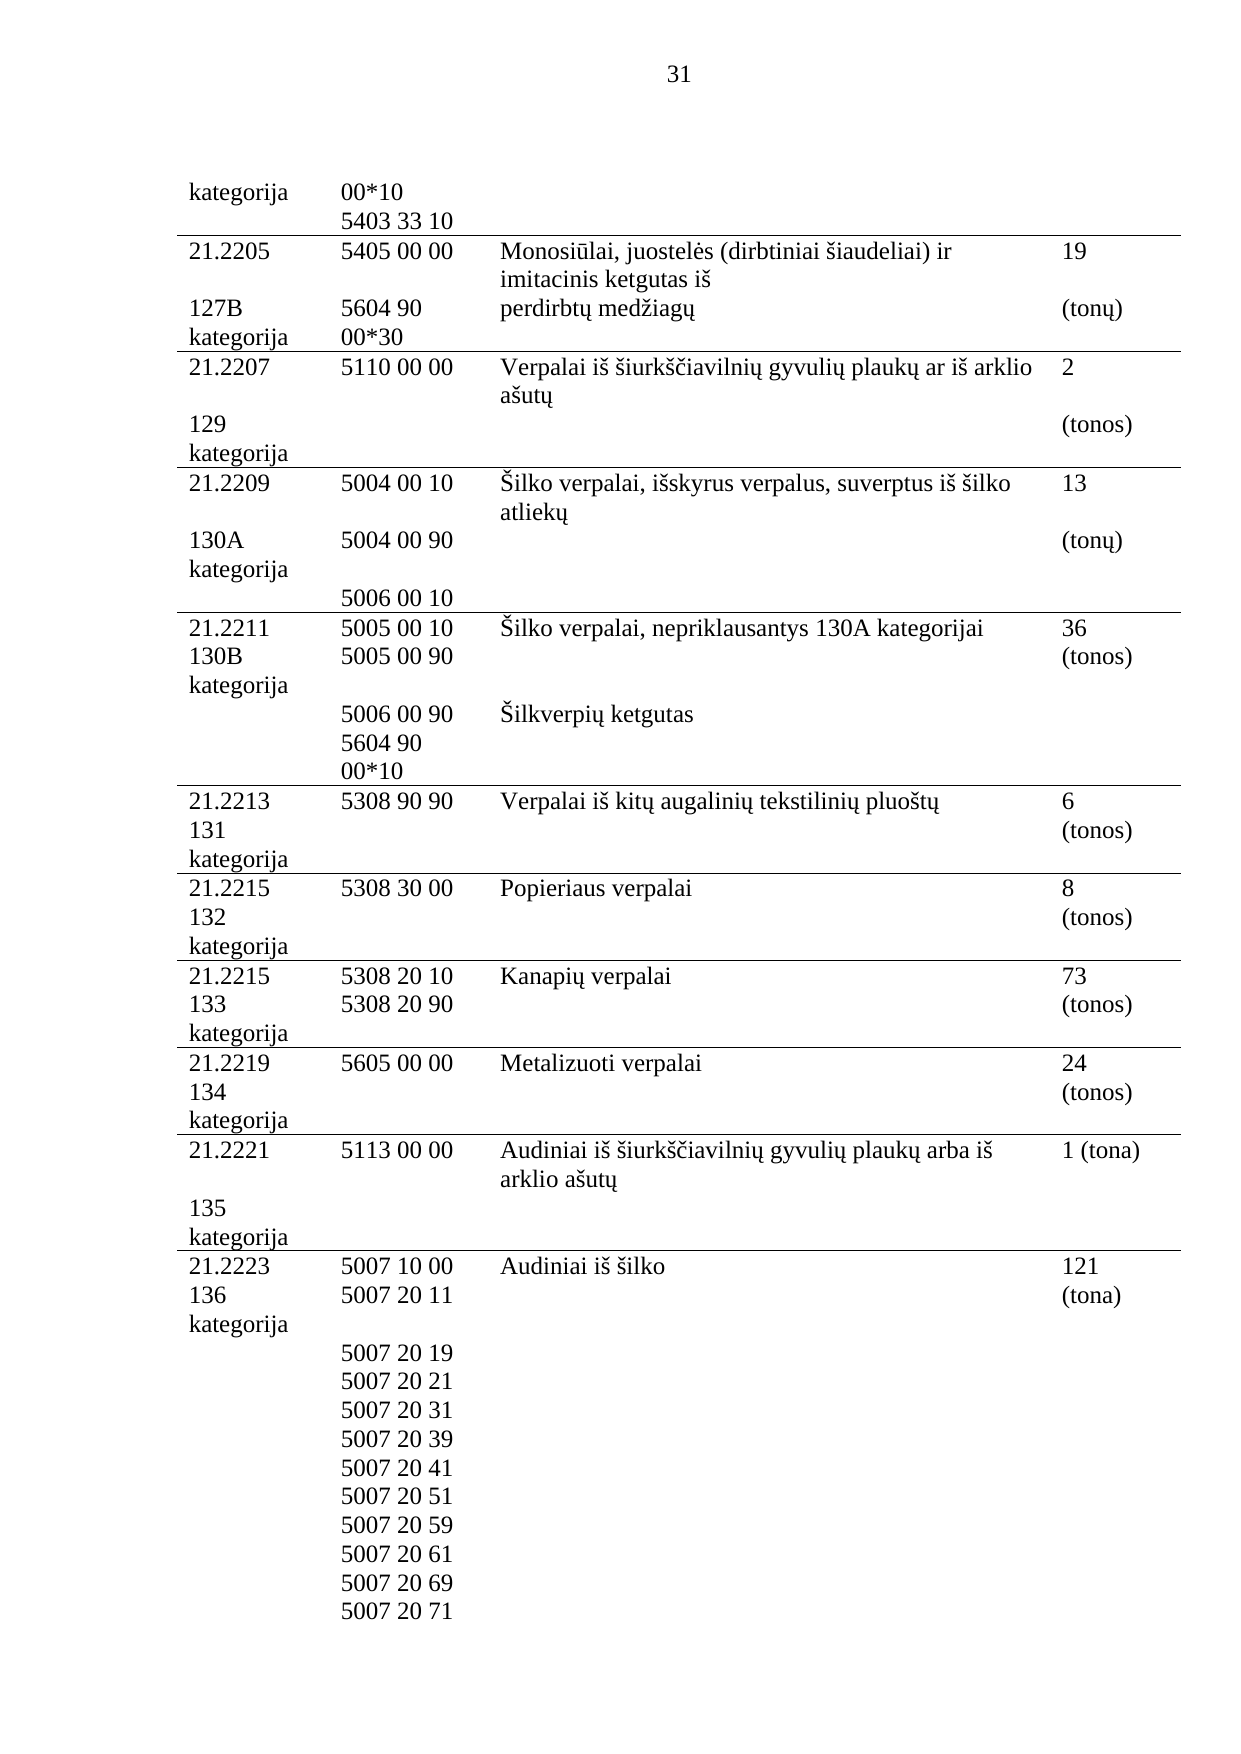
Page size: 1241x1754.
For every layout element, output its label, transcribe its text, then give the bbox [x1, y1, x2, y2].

table_cell [329, 1193, 489, 1250]
table_cell 5308 90 90 [329, 786, 489, 815]
table_cell 130B kategorija [177, 641, 329, 699]
table_cell [489, 1077, 1050, 1134]
table_cell 5308 20 10 [329, 961, 489, 989]
table_cell [489, 1453, 1050, 1481]
table_cell Monosiūlai, juostelės (dirbtiniai šiaudeliai) ir imitacinis ketgutas iš [489, 236, 1050, 293]
table_cell 135 kategorija [177, 1193, 329, 1250]
table_cell [1050, 1453, 1181, 1481]
table_cell 5007 20 39 [329, 1424, 489, 1453]
table_cell (tonos) [1050, 641, 1181, 699]
table_cell Audiniai iš šilko [489, 1251, 1050, 1280]
table_cell (tonų) [1050, 293, 1181, 351]
table_cell 21.2215 [177, 874, 329, 902]
table_cell [489, 728, 1050, 785]
table_cell kategorija [177, 177, 329, 206]
table_cell 5405 00 00 [329, 236, 489, 293]
table_cell [177, 206, 329, 235]
table_cell [1050, 1596, 1181, 1625]
table_cell 5007 20 31 [329, 1395, 489, 1424]
table_cell [489, 1280, 1050, 1338]
table_cell 127B kategorija [177, 293, 329, 351]
table_cell 6 [1050, 786, 1181, 815]
table_cell 5308 20 90 [329, 990, 489, 1047]
table_cell [489, 583, 1050, 612]
table_cell Verpalai iš šiurkščiavilnių gyvulių plaukų ar iš arklio ašutų [489, 352, 1050, 409]
table_cell Šilko verpalai, nepriklausantys 130A kategorijai [489, 613, 1050, 641]
table_cell 132 kategorija [177, 902, 329, 960]
table_cell Kanapių verpalai [489, 961, 1050, 989]
table_cell [1050, 1510, 1181, 1539]
table_cell 136 kategorija [177, 1280, 329, 1338]
table_cell [489, 1481, 1050, 1510]
table_cell 5007 20 59 [329, 1510, 489, 1539]
table_cell [489, 1424, 1050, 1453]
table_cell 5007 20 41 [329, 1453, 489, 1481]
table_cell [489, 1395, 1050, 1424]
table_cell perdirbtų medžiagų [489, 293, 1050, 351]
table_cell 5004 00 10 [329, 468, 489, 525]
table_cell [1050, 1338, 1181, 1366]
table_cell [1050, 177, 1181, 206]
table_cell 5308 30 00 [329, 874, 489, 902]
table_cell [329, 815, 489, 872]
table_cell Audiniai iš šiurkščiavilnių gyvulių plaukų arba iš arklio ašutų [489, 1135, 1050, 1193]
table_cell [177, 1366, 329, 1395]
table_cell 21.2205 [177, 236, 329, 293]
table_cell 21.2221 [177, 1135, 329, 1193]
table_cell 133 kategorija [177, 990, 329, 1047]
table_cell [489, 1366, 1050, 1395]
table_cell 5007 20 61 [329, 1539, 489, 1568]
table_cell Šilkverpių ketgutas [489, 699, 1050, 728]
table_cell 5007 20 11 [329, 1280, 489, 1338]
table_cell [489, 1596, 1050, 1625]
table_cell 5110 00 00 [329, 352, 489, 409]
table_cell [489, 1539, 1050, 1568]
table_cell [329, 902, 489, 960]
table_cell 5006 00 90 [329, 699, 489, 728]
table_cell (tona) [1050, 1280, 1181, 1338]
table_cell 5604 90 00*30 [329, 293, 489, 351]
table_cell [489, 525, 1050, 583]
table_cell [489, 815, 1050, 872]
table_cell 5007 20 21 [329, 1366, 489, 1395]
table_cell 5007 20 71 [329, 1596, 489, 1625]
table_cell 21.2213 [177, 786, 329, 815]
table_cell 5007 20 69 [329, 1568, 489, 1596]
table_cell Šilko verpalai, išskyrus verpalus, suverptus iš šilko atliekų [489, 468, 1050, 525]
table_cell 5005 00 90 [329, 641, 489, 699]
table_cell [177, 1539, 329, 1568]
table_cell 21.2209 [177, 468, 329, 525]
table_cell (tonos) [1050, 1077, 1181, 1134]
table_cell 129 kategorija [177, 409, 329, 467]
table_cell 130A kategorija [177, 525, 329, 583]
table_cell [177, 699, 329, 728]
table_cell 5605 00 00 [329, 1048, 489, 1077]
table_cell 5007 20 19 [329, 1338, 489, 1366]
table_cell [489, 177, 1050, 206]
table_cell (tonų) [1050, 525, 1181, 583]
table_cell 5113 00 00 [329, 1135, 489, 1193]
table_cell 134 kategorija [177, 1077, 329, 1134]
table_cell 5004 00 90 [329, 525, 489, 583]
table_cell 5604 90 00*10 [329, 728, 489, 785]
table_cell [177, 1510, 329, 1539]
table_cell [177, 1596, 329, 1625]
table_cell [177, 1568, 329, 1596]
table_cell (tonos) [1050, 815, 1181, 872]
table_cell [1050, 1424, 1181, 1453]
table_cell [1050, 1539, 1181, 1568]
table_cell 131 kategorija [177, 815, 329, 872]
table_cell [489, 1338, 1050, 1366]
table_cell Metalizuoti verpalai [489, 1048, 1050, 1077]
table_cell 00*10 [329, 177, 489, 206]
table_cell 73 [1050, 961, 1181, 989]
table_cell 19 [1050, 236, 1181, 293]
table_cell 24 [1050, 1048, 1181, 1077]
table_cell [489, 1510, 1050, 1539]
table_cell (tonos) [1050, 409, 1181, 467]
table_cell 8 [1050, 874, 1181, 902]
table_cell [1050, 699, 1181, 728]
table_cell (tonos) [1050, 902, 1181, 960]
table_cell [489, 1568, 1050, 1596]
table_cell 1 (tona) [1050, 1135, 1181, 1193]
table_cell [329, 1077, 489, 1134]
table_cell [1050, 1568, 1181, 1596]
table_cell [1050, 1481, 1181, 1510]
table_cell [177, 1395, 329, 1424]
table_cell 121 [1050, 1251, 1181, 1280]
table_cell [329, 409, 489, 467]
table_cell 21.2211 [177, 613, 329, 641]
table_cell 2 [1050, 352, 1181, 409]
table_cell 5403 33 10 [329, 206, 489, 235]
table_cell 5005 00 10 [329, 613, 489, 641]
table_cell [177, 1481, 329, 1510]
table_cell 21.2219 [177, 1048, 329, 1077]
table_cell 21.2223 [177, 1251, 329, 1280]
table_cell [489, 990, 1050, 1047]
table_cell 5006 00 10 [329, 583, 489, 612]
table_cell [177, 1424, 329, 1453]
table_cell [1050, 1366, 1181, 1395]
table_cell Verpalai iš kitų augalinių tekstilinių pluoštų [489, 786, 1050, 815]
table_cell [1050, 583, 1181, 612]
table_cell [489, 409, 1050, 467]
table_cell 36 [1050, 613, 1181, 641]
table_cell 5007 10 00 [329, 1251, 489, 1280]
table_cell 21.2207 [177, 352, 329, 409]
table_cell [489, 902, 1050, 960]
table_cell [1050, 206, 1181, 235]
table_cell [177, 1453, 329, 1481]
table_cell 13 [1050, 468, 1181, 525]
table_cell [489, 1193, 1050, 1250]
table_cell [177, 1338, 329, 1366]
table_cell 21.2215 [177, 961, 329, 989]
table_cell [177, 583, 329, 612]
table_cell [489, 206, 1050, 235]
table_cell (tonos) [1050, 990, 1181, 1047]
table_cell [1050, 1395, 1181, 1424]
table_cell Popieriaus verpalai [489, 874, 1050, 902]
table_cell [489, 641, 1050, 699]
table_cell 5007 20 51 [329, 1481, 489, 1510]
table_cell [1050, 728, 1181, 785]
table_cell [1050, 1193, 1181, 1250]
table_cell [177, 728, 329, 785]
